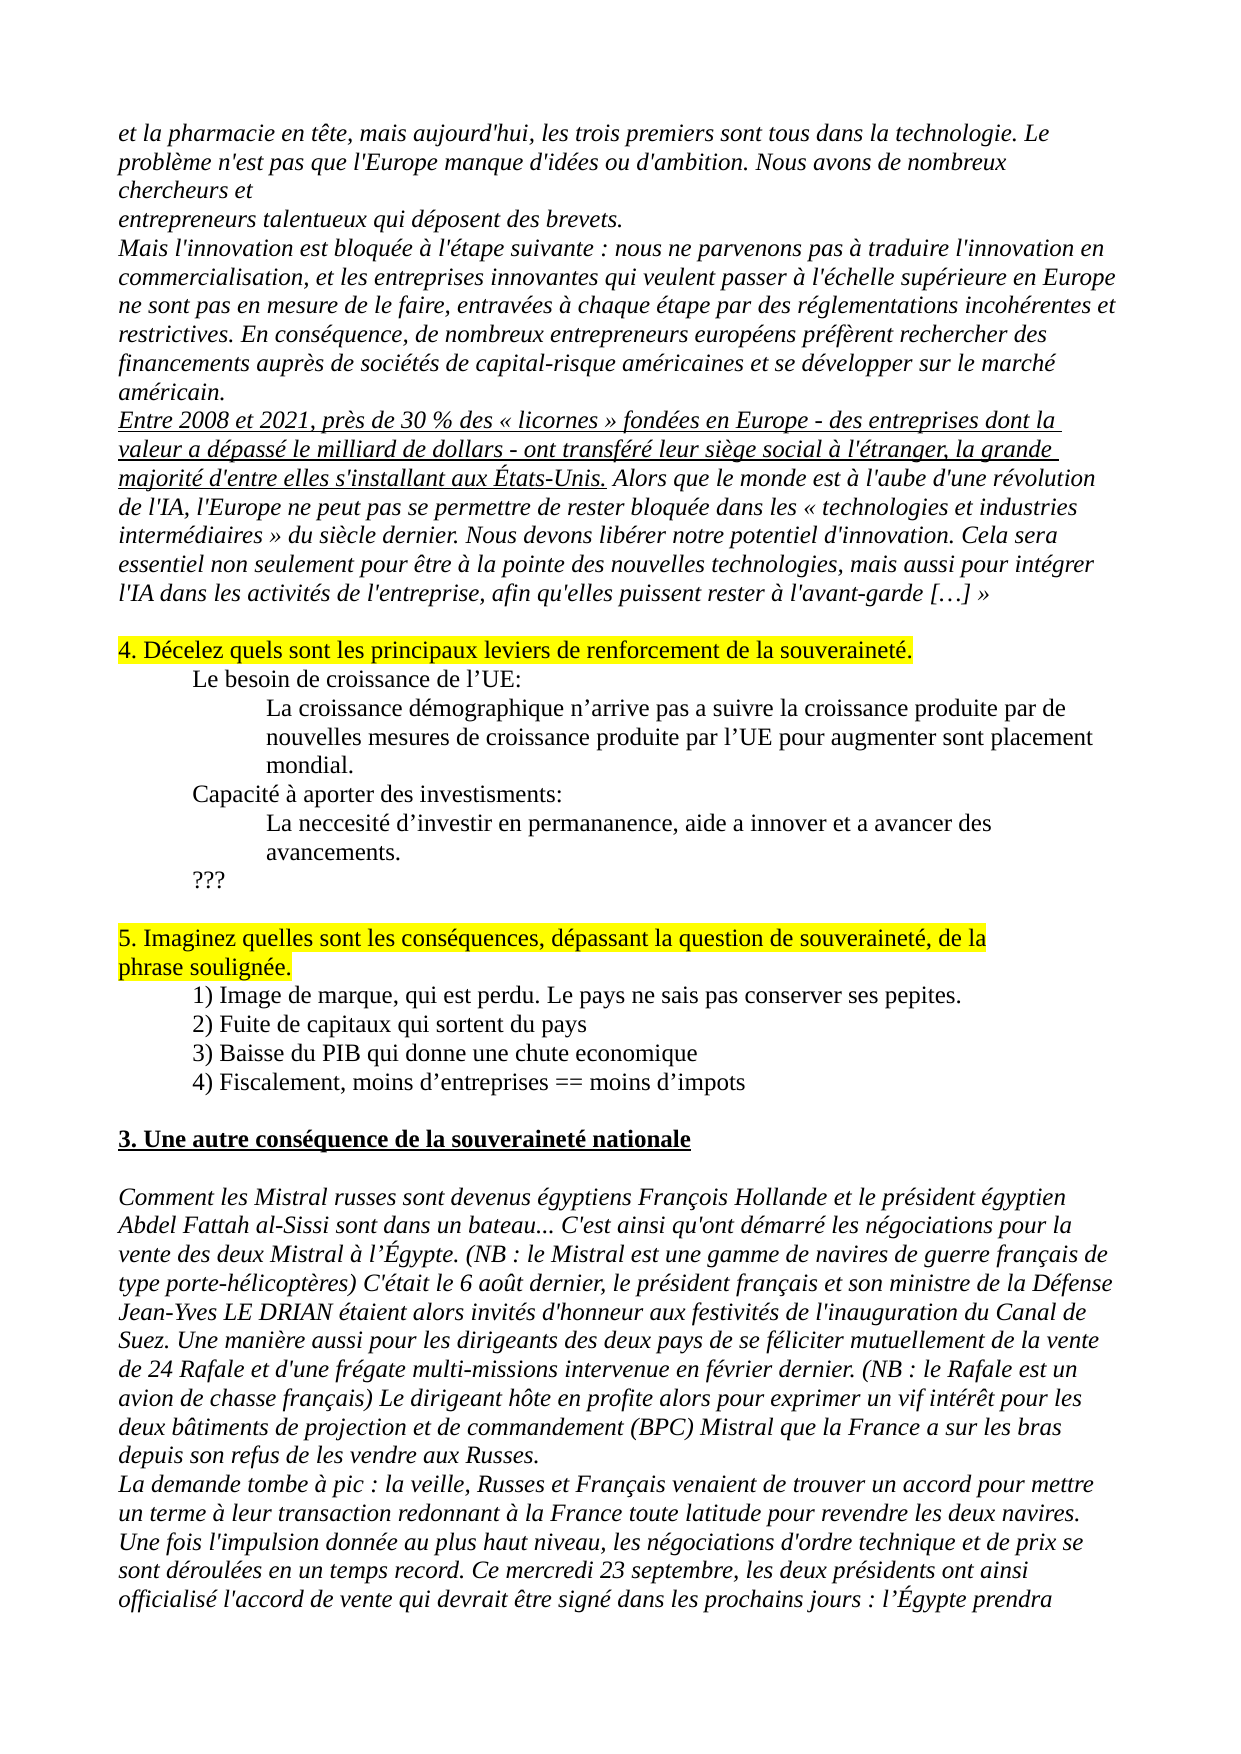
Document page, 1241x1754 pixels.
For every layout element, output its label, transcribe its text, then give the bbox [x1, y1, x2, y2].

text Mais l'innovation est bloquée à l'étape suivante : nous ne parvenons pas à traduire l'innovation en [118, 233, 1122, 262]
text 5. Imaginez quelles sont les conséquences, dépassant la question de souveraineté, de la [118, 923, 1122, 952]
text Une fois l'impulsion donnée au plus haut niveau, les négociations d'ordre technique et de prix se sont déroulées en un temps record. Ce mercredi 23 septembre, les deux présidents ont ainsi officialisé l'accord de vente qui devrait être signé dans les prochains jours : l’Égypte prendra [118, 1527, 1122, 1613]
text Le besoin de croissance de l’UE: [118, 664, 1122, 693]
text phrase soulignée. [118, 952, 1122, 981]
text La neccesité d’investir en permananence, aide a innover et a avancer des avancements. [118, 808, 1122, 866]
text 4) Fiscalement, moins d’entreprises == moins d’impots [118, 1067, 1122, 1096]
text La demande tombe à pic : la veille, Russes et Français venaient de trouver un accord pour mettre un terme à leur transaction redonnant à la France toute latitude pour revendre les deux navires. [118, 1469, 1122, 1527]
text 4. Décelez quels sont les principaux leviers de renforcement de la souveraineté. [118, 636, 1122, 664]
text 3. Une autre conséquence de la souveraineté nationale [118, 1124, 1122, 1153]
text Comment les Mistral russes sont devenus égyptiens François Hollande et le président égyptien Abdel Fattah al-Sissi sont dans un bateau... C'est ainsi qu'ont démarré les négociations pour la vente des deux Mistral à l’Égypte. (NB : le Mistral est une gamme de navires de guerre français de type porte-hélicoptères) C'était le 6 août dernier, le président français et son ministre de la Défense Jean-Yves LE DRIAN étaient alors invités d'honneur aux festivités de l'inauguration du Canal de Suez. Une manière aussi pour les dirigeants des deux pays de se féliciter mutuellement de la vente de 24 Rafale et d'une frégate multi-missions intervenue en février dernier. (NB : le Rafale est un avion de chasse français) Le dirigeant hôte en profite alors pour exprimer un vif intérêt pour les deux bâtiments de projection et de commandement (BPC) Mistral que la France a sur les bras depuis son refus de les vendre aux Russes. [118, 1182, 1122, 1469]
text et la pharmacie en tête, mais aujourd'hui, les trois premiers sont tous dans la technologie. Le problème n'est pas que l'Europe manque d'idées ou d'ambition. Nous avons de nombreux chercheurs et [118, 118, 1122, 204]
text 1) Image de marque, qui est perdu. Le pays ne sais pas conserver ses pepites. [118, 981, 1122, 1009]
text Entre 2008 et 2021, près de 30 % des « licornes » fondées en Europe - des entreprises dont la valeur a dépassé le milliard de dollars - ont transféré leur siège social à l'étranger, la grande majorité d'entre elles s'installant aux États-Unis. Alors que le monde est à l'aube d'une révolution de l'IA, l'Europe ne peut pas se permettre de rester bloquée dans les « technologies et industries intermédiaires » du siècle dernier. Nous devons libérer notre potentiel d'innovation. Cela sera essentiel non seulement pour être à la pointe des nouvelles technologies, mais aussi pour intégrer l'IA dans les activités de l'entreprise, afin qu'elles puissent rester à l'avant-garde […] » [118, 406, 1122, 607]
text 2) Fuite de capitaux qui sortent du pays [118, 1009, 1122, 1038]
text ??? [118, 866, 1122, 894]
text Capacité à aporter des investisments: [118, 779, 1122, 808]
text entrepreneurs talentueux qui déposent des brevets. [118, 204, 1122, 233]
text commercialisation, et les entreprises innovantes qui veulent passer à l'échelle supérieure en Europe ne sont pas en mesure de le faire, entravées à chaque étape par des réglementations incohérentes et restrictives. En conséquence, de nombreux entrepreneurs européens préfèrent rechercher des financements auprès de sociétés de capital-risque américaines et se développer sur le marché américain. [118, 262, 1122, 406]
text La croissance démographique n’arrive pas a suivre la croissance produite par de nouvelles mesures de croissance produite par l’UE pour augmenter sont placement mondial. [118, 693, 1122, 779]
text 3) Baisse du PIB qui donne une chute economique [118, 1038, 1122, 1067]
